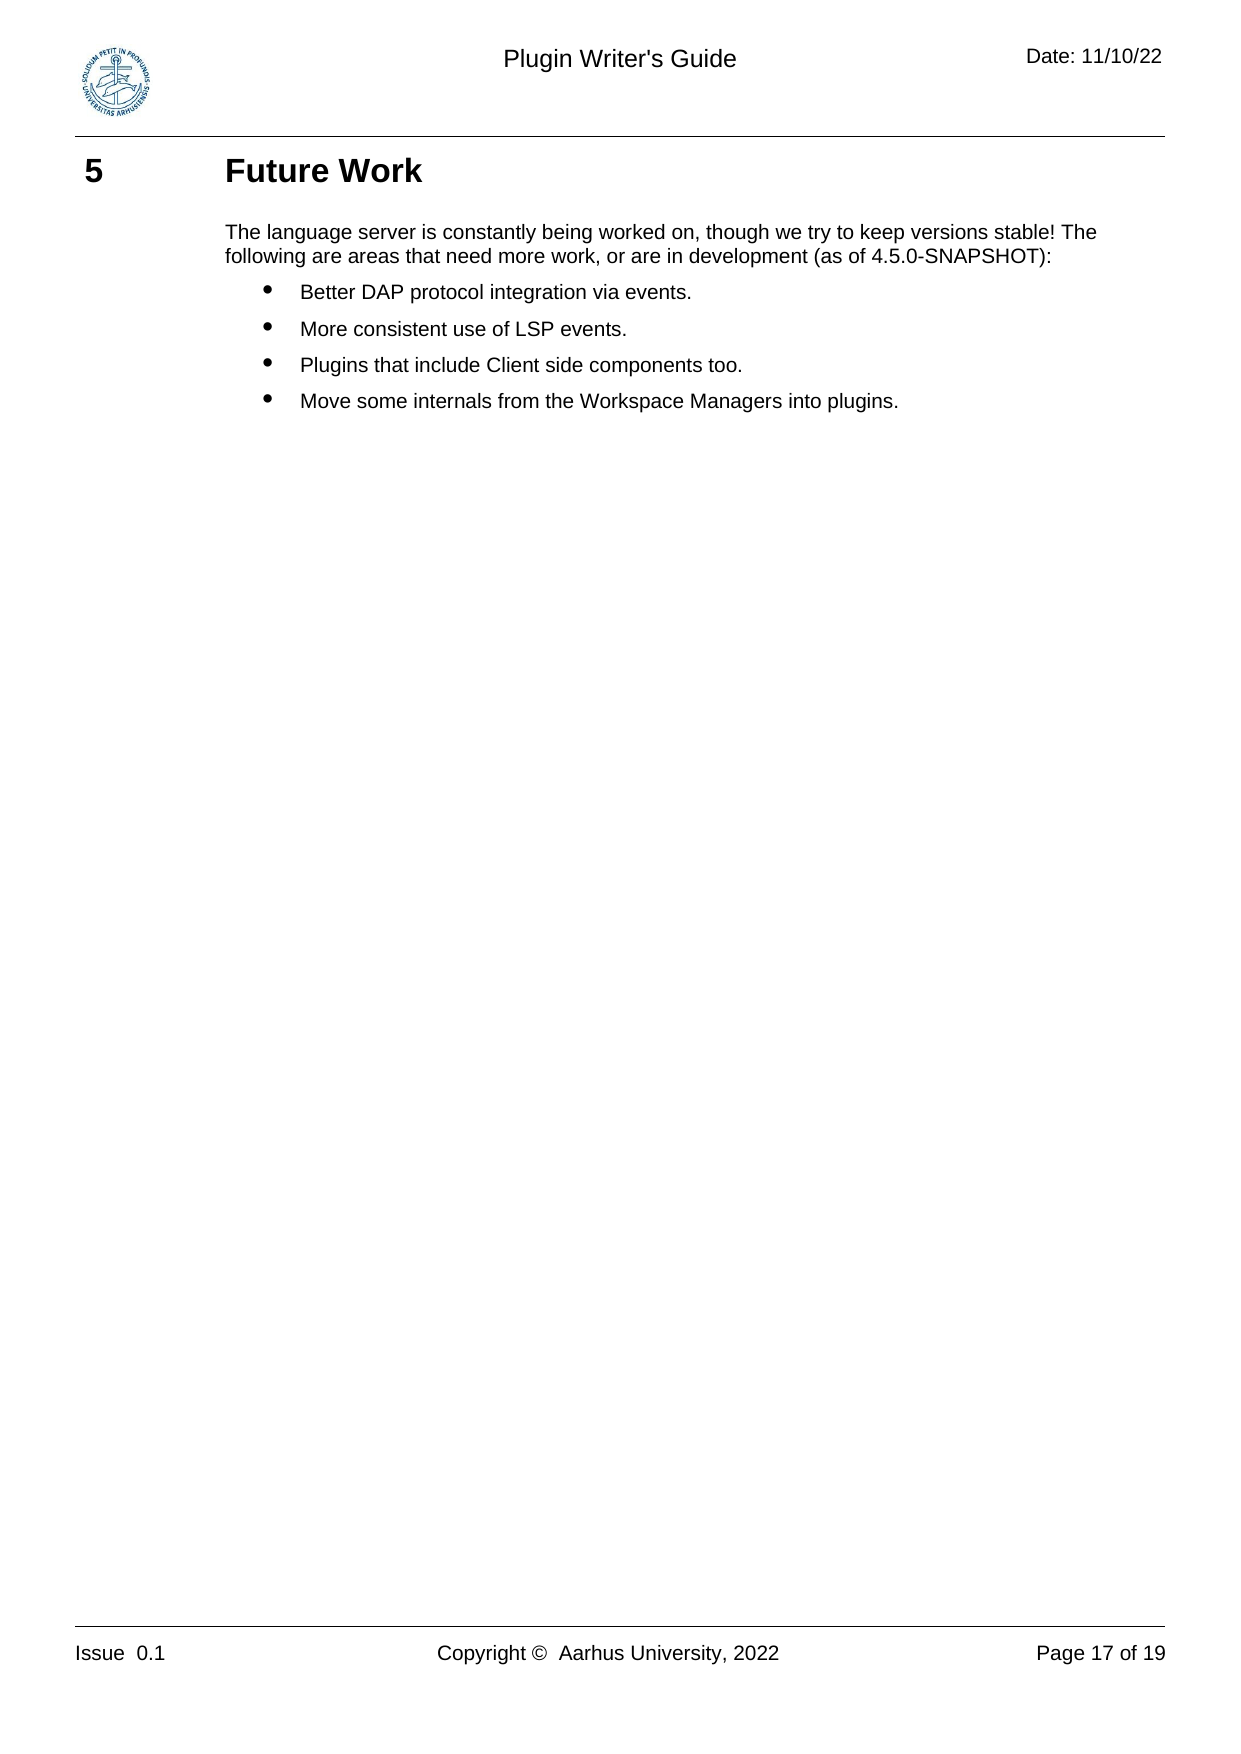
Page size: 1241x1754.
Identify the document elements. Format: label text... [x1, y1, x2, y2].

list Plugins that include Client side components too. [262, 353, 1165, 377]
list Move some internals from the Workspace Managers into plugins. [262, 390, 1165, 414]
list Better DAP protocol integration via events. [262, 280, 1165, 304]
picture [78, 44, 153, 120]
subtitle Future Work [75, 152, 1165, 190]
list More consistent use of LSP events. [262, 317, 1165, 341]
text The language server is constantly being worked on, though we try to keep versions stable! The following are areas that need more work, or are in development (as of 4.5.0-SNAPSHOT): [225, 220, 1165, 268]
